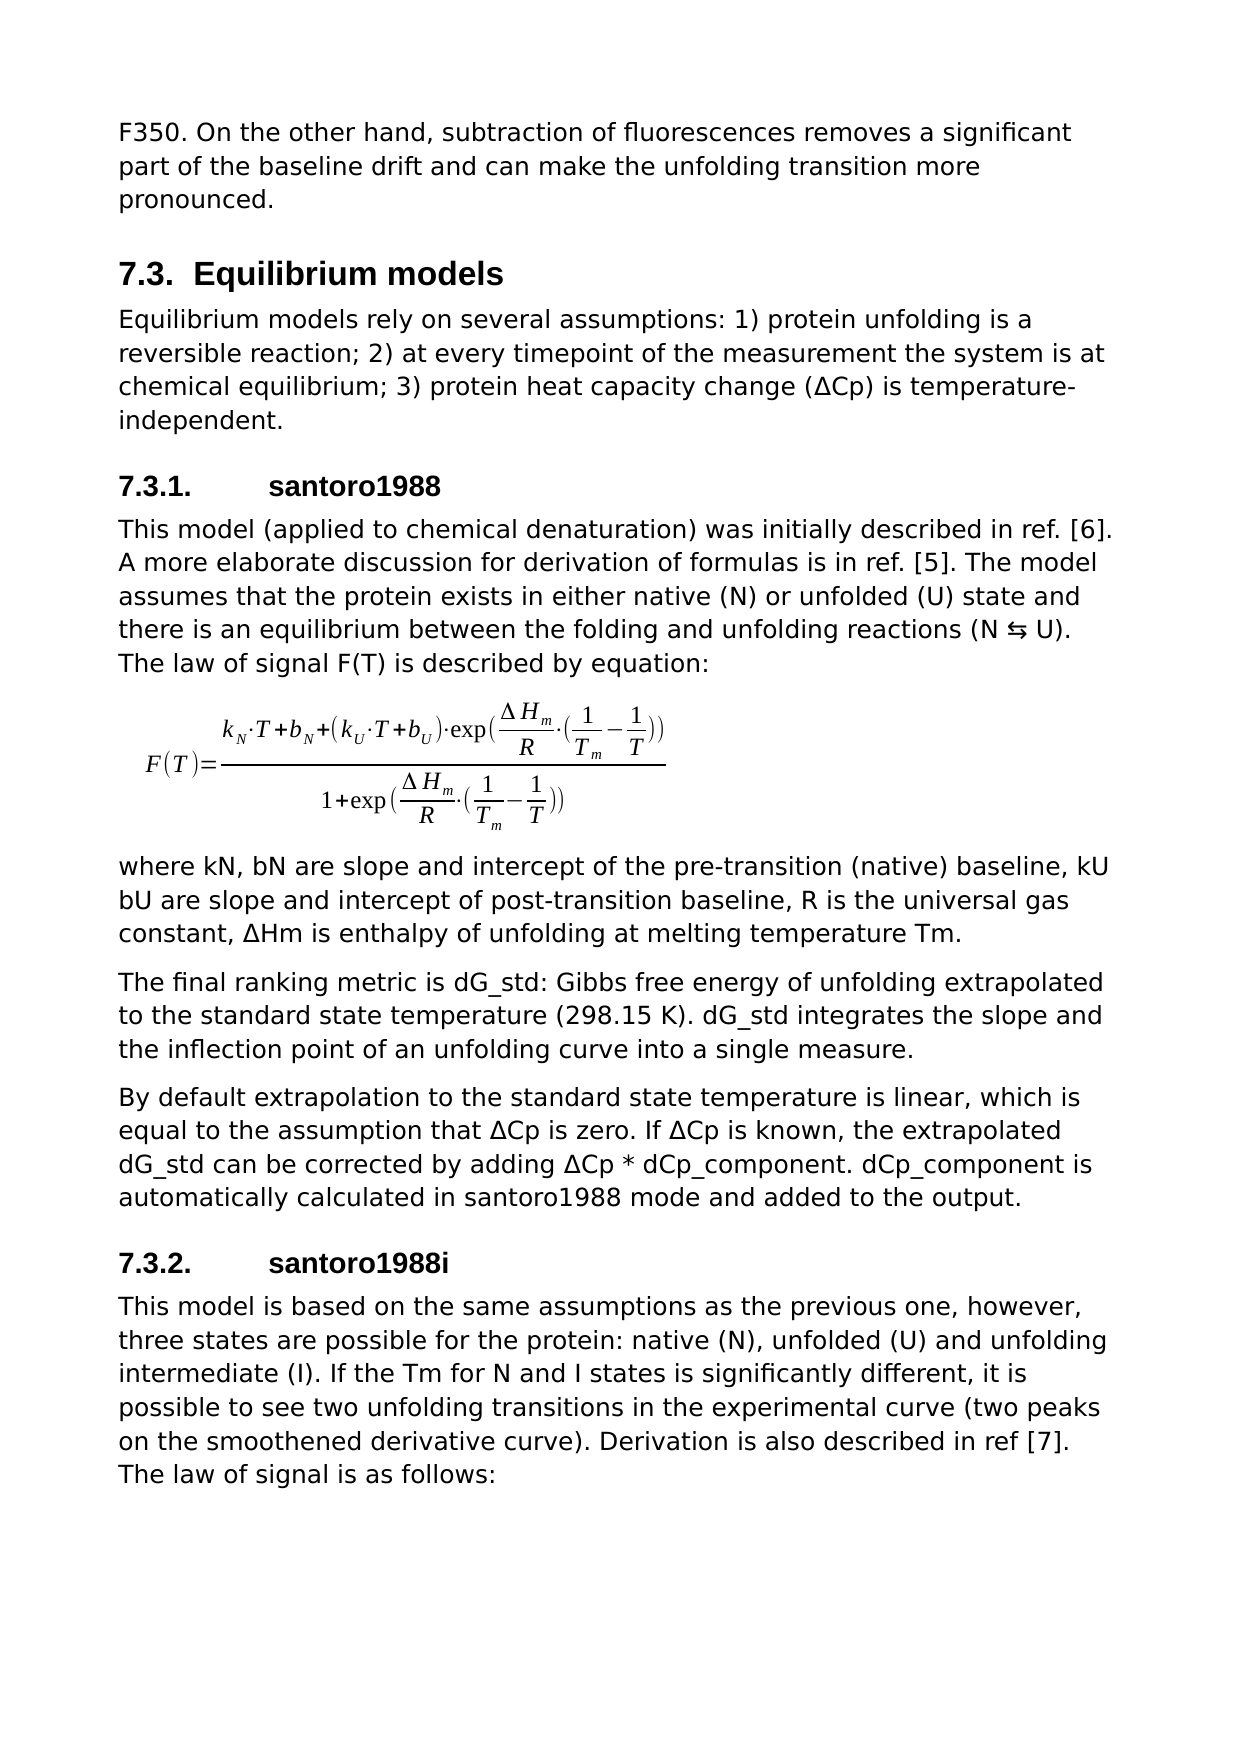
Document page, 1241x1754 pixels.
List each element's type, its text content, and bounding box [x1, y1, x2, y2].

subtitle santoro1988i [118, 1246, 1122, 1280]
subtitle santoro1988 [118, 469, 1122, 502]
text F350. On the other hand, subtraction of fluorescences removes a significant part of the baseline drift and can make the unfolding transition more pronounced. [118, 118, 1122, 214]
text By default extrapolation to the standard state temperature is linear, which is equal to the assumption that ΔCp is zero. If ΔCp is known, the extrapolated dG_std can be corrected by adding ΔCp * dCp_component. dCp_component is automatically calculated in santoro1988 mode and added to the output. [118, 1083, 1122, 1213]
text where kN, bN are slope and intercept of the pre-transition (native) baseline, kU bU are slope and intercept of post-transition baseline, R is the universal gas constant, ΔHm is enthalpy of unfolding at melting temperature Tm. [118, 853, 1122, 949]
text Equilibrium models rely on several assumptions: 1) protein unfolding is a reversible reaction; 2) at every timepoint of the measurement the system is at chemical equilibrium; 3) protein heat capacity change (ΔCp) is temperature-independent. [118, 305, 1122, 435]
text This model is based on the same assumptions as the previous one, however, three states are possible for the protein: native (N), unfolded (U) and unfolding intermediate (I). If the Tm for N and I states is significantly different, it is possible to see two unfolding transitions in the experimental curve (two peaks on the smoothened derivative curve). Derivation is also described in ref [7]. The law of signal is as follows: [118, 1293, 1122, 1489]
subtitle Equilibrium models [118, 254, 1122, 293]
text The final ranking metric is dG_std: Gibbs free energy of unfolding extrapolated to the standard state temperature (298.15 K). dG_std integrates the slope and the inflection point of an unfolding curve into a single measure. [118, 968, 1122, 1064]
text This model (applied to chemical denaturation) was initially described in ref. [6]. A more elaborate discussion for derivation of formulas is in ref. [5]. The model assumes that the protein exists in either native (N) or unfolded (U) state and there is an equilibrium between the folding and unfolding reactions (N ⇆ U). The law of signal F(T) is described by equation: [118, 515, 1122, 678]
